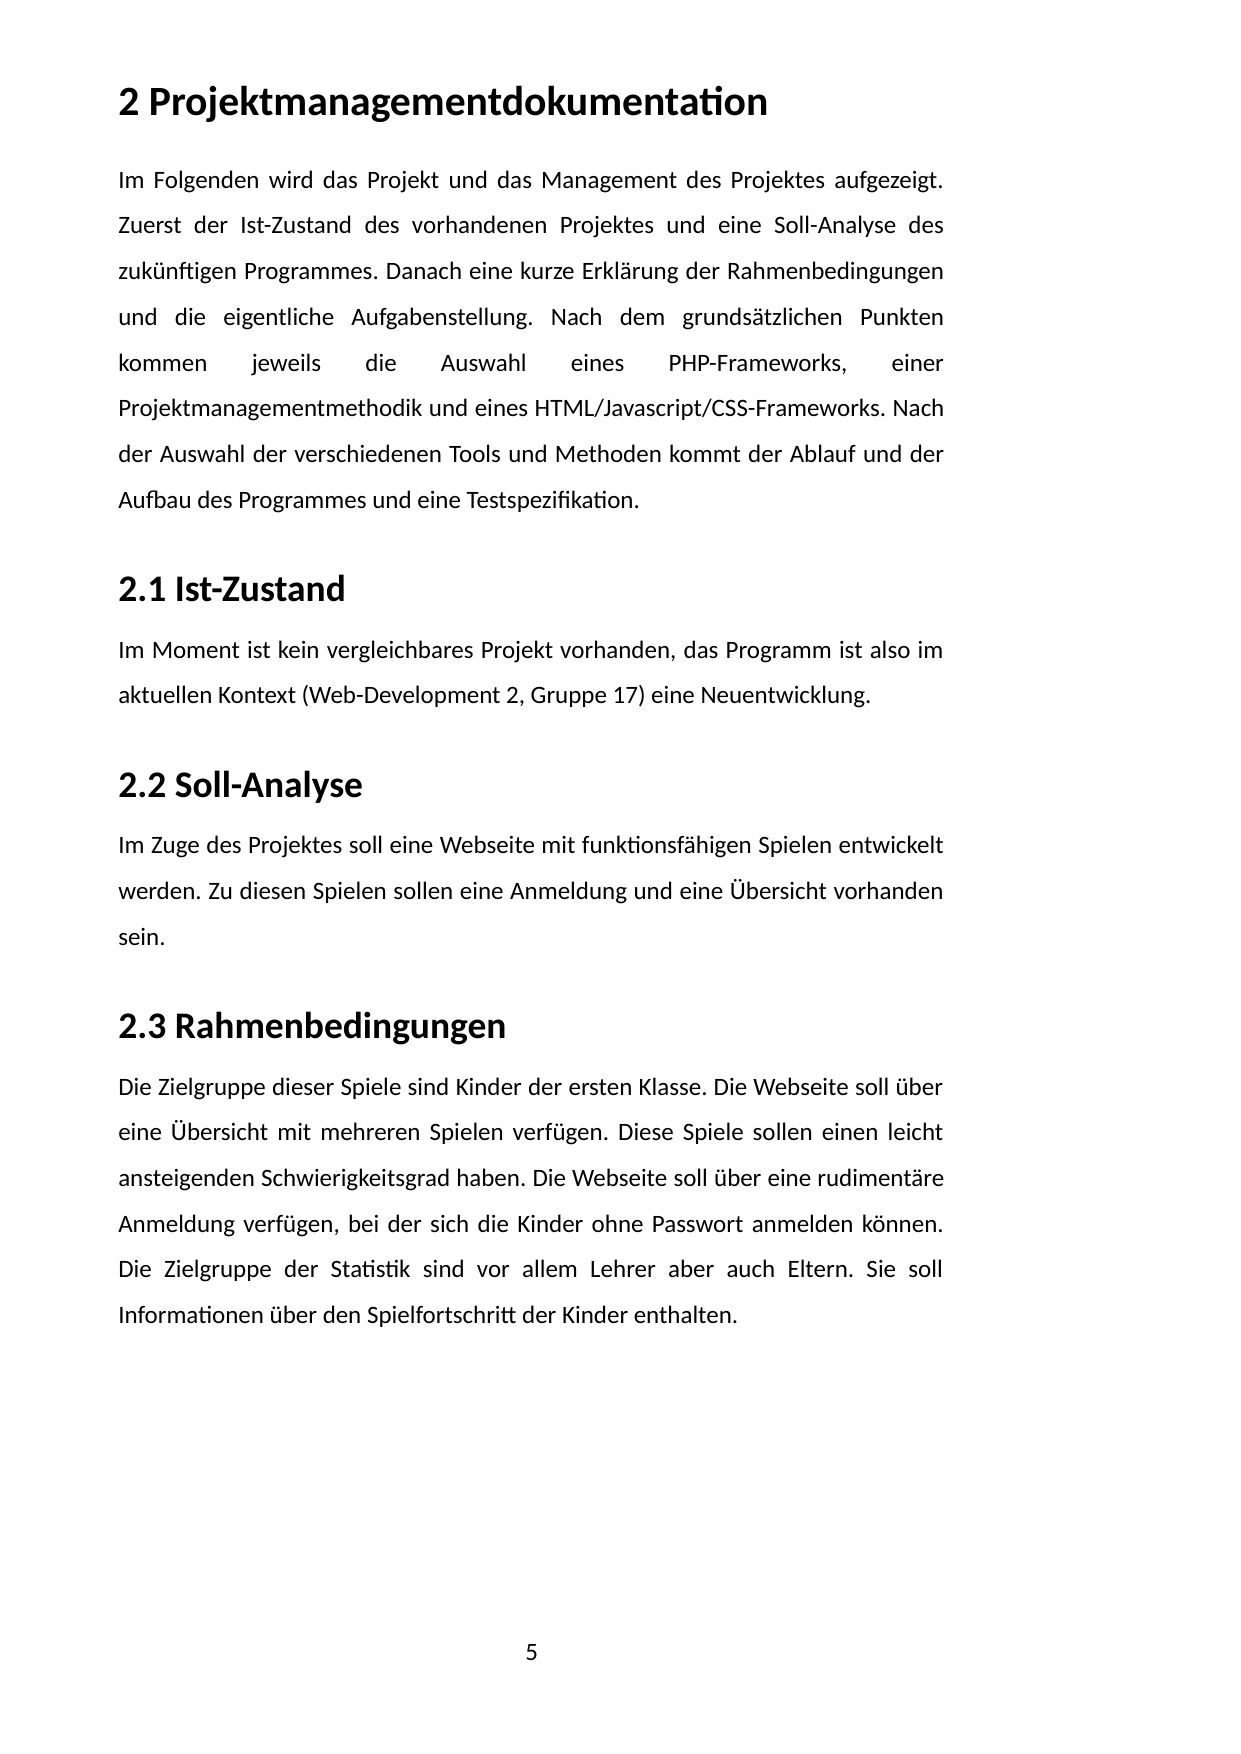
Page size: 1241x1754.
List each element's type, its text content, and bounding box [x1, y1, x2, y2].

text Im Zuge des Projektes soll eine Webseite mit funktionsfähigen Spielen entwickelt werden. Zu diesen Spielen sollen eine Anmeldung und eine Übersicht vorhanden sein. [118, 829, 945, 951]
subtitle 2.3 Rahmenbedingungen [118, 1002, 945, 1048]
text Im Moment ist kein vergleichbares Projekt vorhanden, das Programm ist also im aktuellen Kontext (Web-Development 2, Gruppe 17) eine Neuentwicklung. [118, 634, 945, 710]
subtitle 2.1 Ist-Zustand [118, 565, 945, 611]
text Die Zielgruppe dieser Spiele sind Kinder der ersten Klasse. Die Webseite soll über eine Übersicht mit mehreren Spielen verfügen. Diese Spiele sollen einen leicht ansteigenden Schwierigkeitsgrad haben. Die Webseite soll über eine rudimentäre Anmeldung verfügen, bei der sich die Kinder ohne Passwort anmelden können. Die Zielgruppe der Statistik sind vor allem Lehrer aber auch Eltern. Sie soll Informationen über den Spielfortschritt der Kinder enthalten. [118, 1071, 945, 1330]
subtitle 2 Projektmanagementdokumentation [118, 75, 945, 126]
subtitle 2.2 Soll-Analyse [118, 761, 945, 806]
text Im Folgenden wird das Projekt und das Management des Projektes aufgezeigt. Zuerst der Ist-Zustand des vorhandenen Projektes und eine Soll-Analyse des zukünftigen Programmes. Danach eine kurze Erklärung der Rahmenbedingungen und die eigentliche Aufgabenstellung. Nach dem grundsätzlichen Punkten kommen jeweils die Auswahl eines PHP-Frameworks, einer Projektmanagementmethodik und eines HTML/Javascript/CSS-Frameworks. Nach der Auswahl der verschiedenen Tools und Methoden kommt der Ablauf und der Aufbau des Programmes und eine Testspezifikation. [118, 164, 945, 514]
